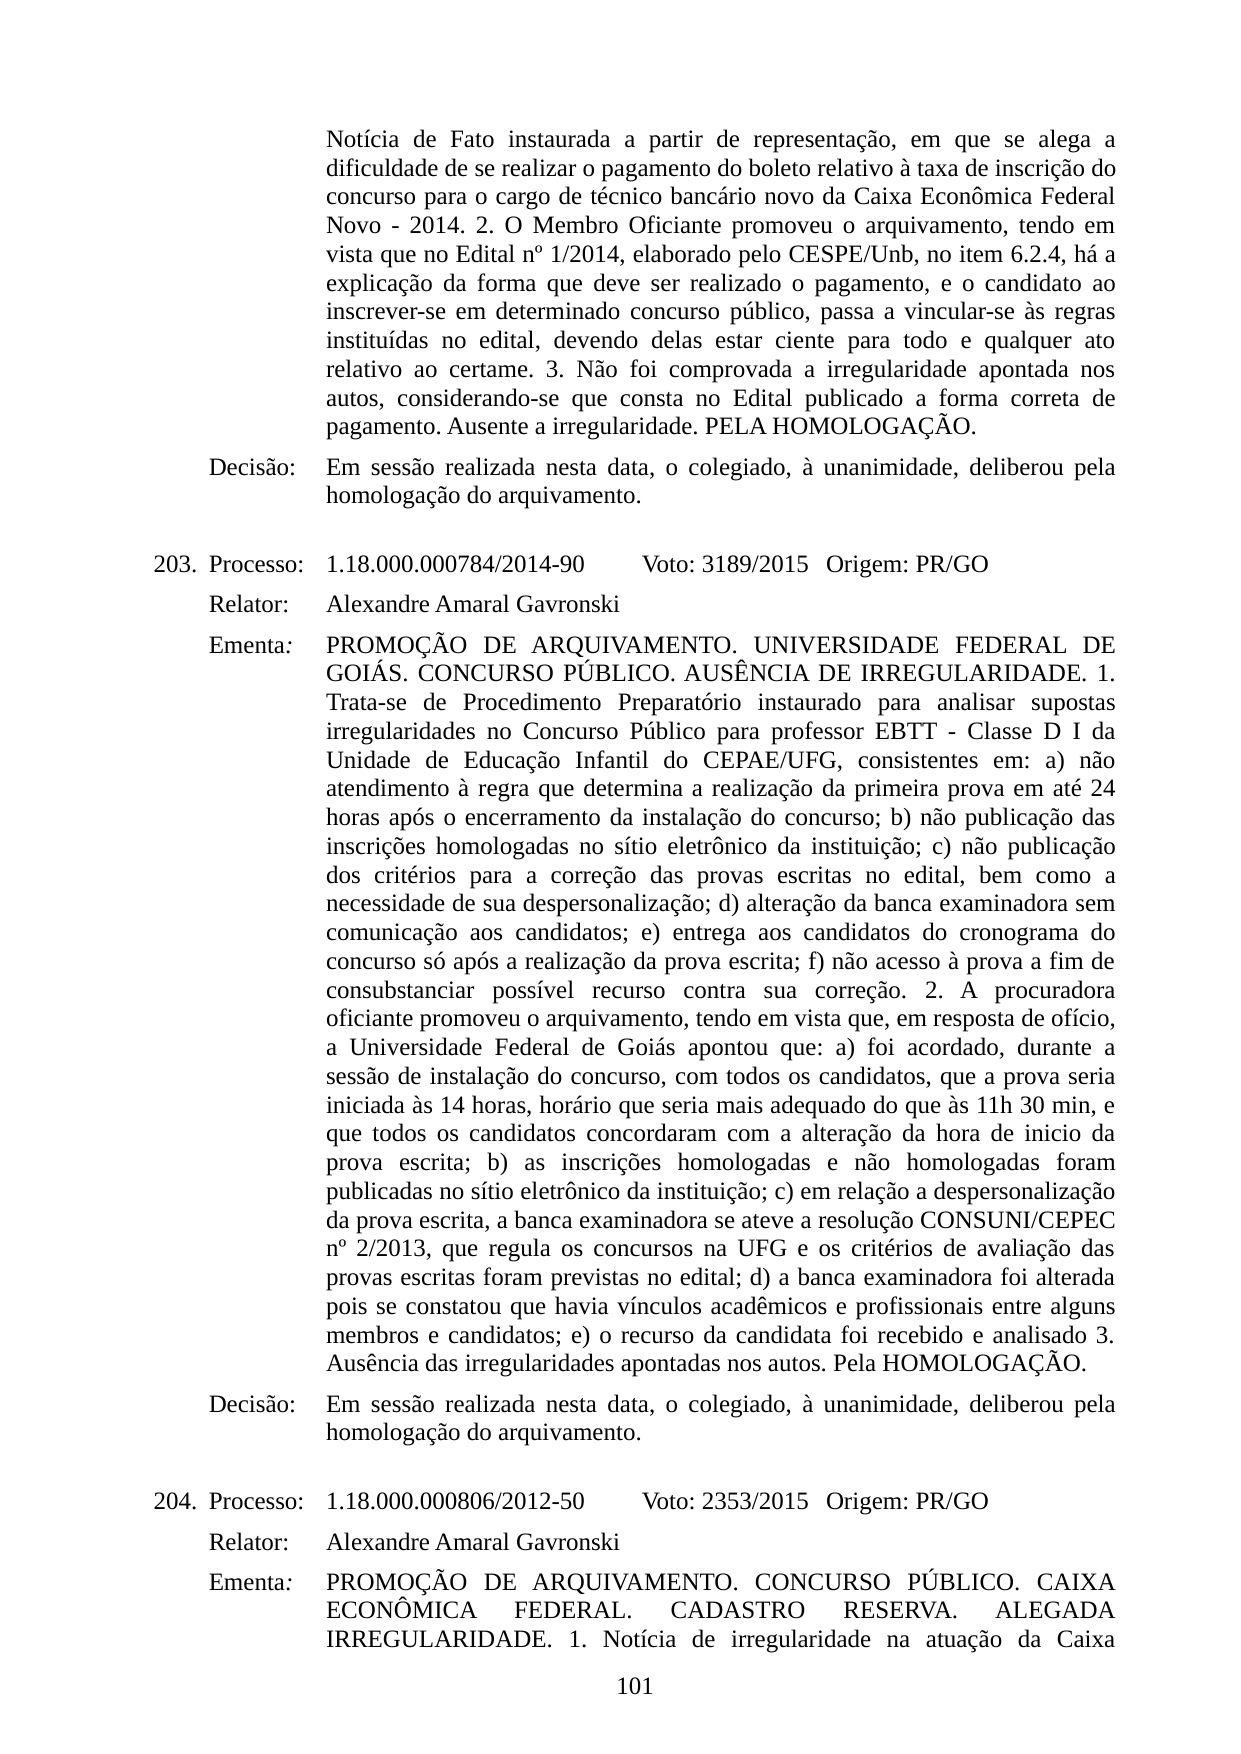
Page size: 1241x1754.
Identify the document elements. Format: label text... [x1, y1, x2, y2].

table_cell Relator: [203, 1521, 320, 1561]
table_cell PROMOÇÃO DE ARQUIVAMENTO. CONCURSO PÚBLICO. CAIXA ECONÔMICA FEDERAL. CADASTRO RESERVA. ALEGADA IRREGULARIDADE. 1. Notícia de irregularidade na atuação da Caixa [320, 1561, 1122, 1659]
table_cell Ementa: [203, 1561, 320, 1659]
table_cell [148, 584, 203, 624]
table_cell [203, 118, 320, 446]
table_header 1.18.000.000784/2014-90 [320, 544, 636, 584]
table_cell [148, 446, 203, 515]
table_header 1.18.000.000806/2012-50 [320, 1481, 636, 1521]
table_header Origem: PR/GO [820, 1481, 1122, 1521]
table_header Origem: PR/GO [820, 544, 1122, 584]
table_header Voto: 2353/2015 [636, 1481, 820, 1521]
table_cell [148, 1383, 203, 1452]
table_cell Alexandre Amaral Gavronski [320, 1521, 1122, 1561]
table_cell Decisão: [203, 1383, 320, 1452]
table_cell Decisão: [203, 446, 320, 515]
table_cell Alexandre Amaral Gavronski [320, 584, 1122, 624]
table_cell [148, 118, 203, 446]
table_cell Ementa: [203, 624, 320, 1383]
table_cell [148, 1561, 203, 1659]
table_cell Em sessão realizada nesta data, o colegiado, à unanimidade, deliberou pela homologação do arquivamento. [320, 446, 1122, 515]
table_header Voto: 3189/2015 [636, 544, 820, 584]
table_cell Relator: [203, 584, 320, 624]
table_cell Notícia de Fato instaurada a partir de representação, em que se alega a dificuldade de se realizar o pagamento do boleto relativo à taxa de inscrição do concurso para o cargo de técnico bancário novo da Caixa Econômica Federal Novo - 2014. 2. O Membro Oficiante promoveu o arquivamento, tendo em vista que no Edital nº 1/2014, elaborado pelo CESPE/Unb, no item 6.2.4, há a explicação da forma que deve ser realizado o pagamento, e o candidato ao inscrever-se em determinado concurso público, passa a vincular-se às regras instituídas no edital, devendo delas estar ciente para todo e qualquer ato relativo ao certame. 3. Não foi comprovada a irregularidade apontada nos autos, considerando-se que consta no Edital publicado a forma correta de pagamento. Ausente a irregularidade. PELA HOMOLOGAÇÃO. [320, 118, 1122, 446]
table_cell [148, 624, 203, 1383]
table_cell [148, 1521, 203, 1561]
table_cell PROMOÇÃO DE ARQUIVAMENTO. UNIVERSIDADE FEDERAL DE GOIÁS. CONCURSO PÚBLICO. AUSÊNCIA DE IRREGULARIDADE. 1. Trata-se de Procedimento Preparatório instaurado para analisar supostas irregularidades no Concurso Público para professor EBTT - Classe D I da Unidade de Educação Infantil do CEPAE/UFG, consistentes em: a) não atendimento à regra que determina a realização da primeira prova em até 24 horas após o encerramento da instalação do concurso; b) não publicação das inscrições homologadas no sítio eletrônico da instituição; c) não publicação dos critérios para a correção das provas escritas no edital, bem como a necessidade de sua despersonalização; d) alteração da banca examinadora sem comunicação aos candidatos; e) entrega aos candidatos do cronograma do concurso só após a realização da prova escrita; f) não acesso à prova a fim de consubstanciar possível recurso contra sua correção. 2. A procuradora oficiante promoveu o arquivamento, tendo em vista que, em resposta de ofício, a Universidade Federal de Goiás apontou que: a) foi acordado, durante a sessão de instalação do concurso, com todos os candidatos, que a prova seria iniciada às 14 horas, horário que seria mais adequado do que às 11h 30 min, e que todos os candidatos concordaram com a alteração da hora de inicio da prova escrita; b) as inscrições homologadas e não homologadas foram publicadas no sítio eletrônico da instituição; c) em relação a despersonalização da prova escrita, a banca examinadora se ateve a resolução CONSUNI/CEPEC nº 2/2013, que regula os concursos na UFG e os critérios de avaliação das provas escritas foram previstas no edital; d) a banca examinadora foi alterada pois se constatou que havia vínculos acadêmicos e profissionais entre alguns membros e candidatos; e) o recurso da candidata foi recebido e analisado 3. Ausência das irregularidades apontadas nos autos. Pela HOMOLOGAÇÃO. [320, 624, 1122, 1383]
table_header 203. [148, 544, 203, 584]
table_cell Em sessão realizada nesta data, o colegiado, à unanimidade, deliberou pela homologação do arquivamento. [320, 1383, 1122, 1452]
table_header Processo: [203, 544, 320, 584]
table_header 204. [148, 1481, 203, 1521]
table_header Processo: [203, 1481, 320, 1521]
